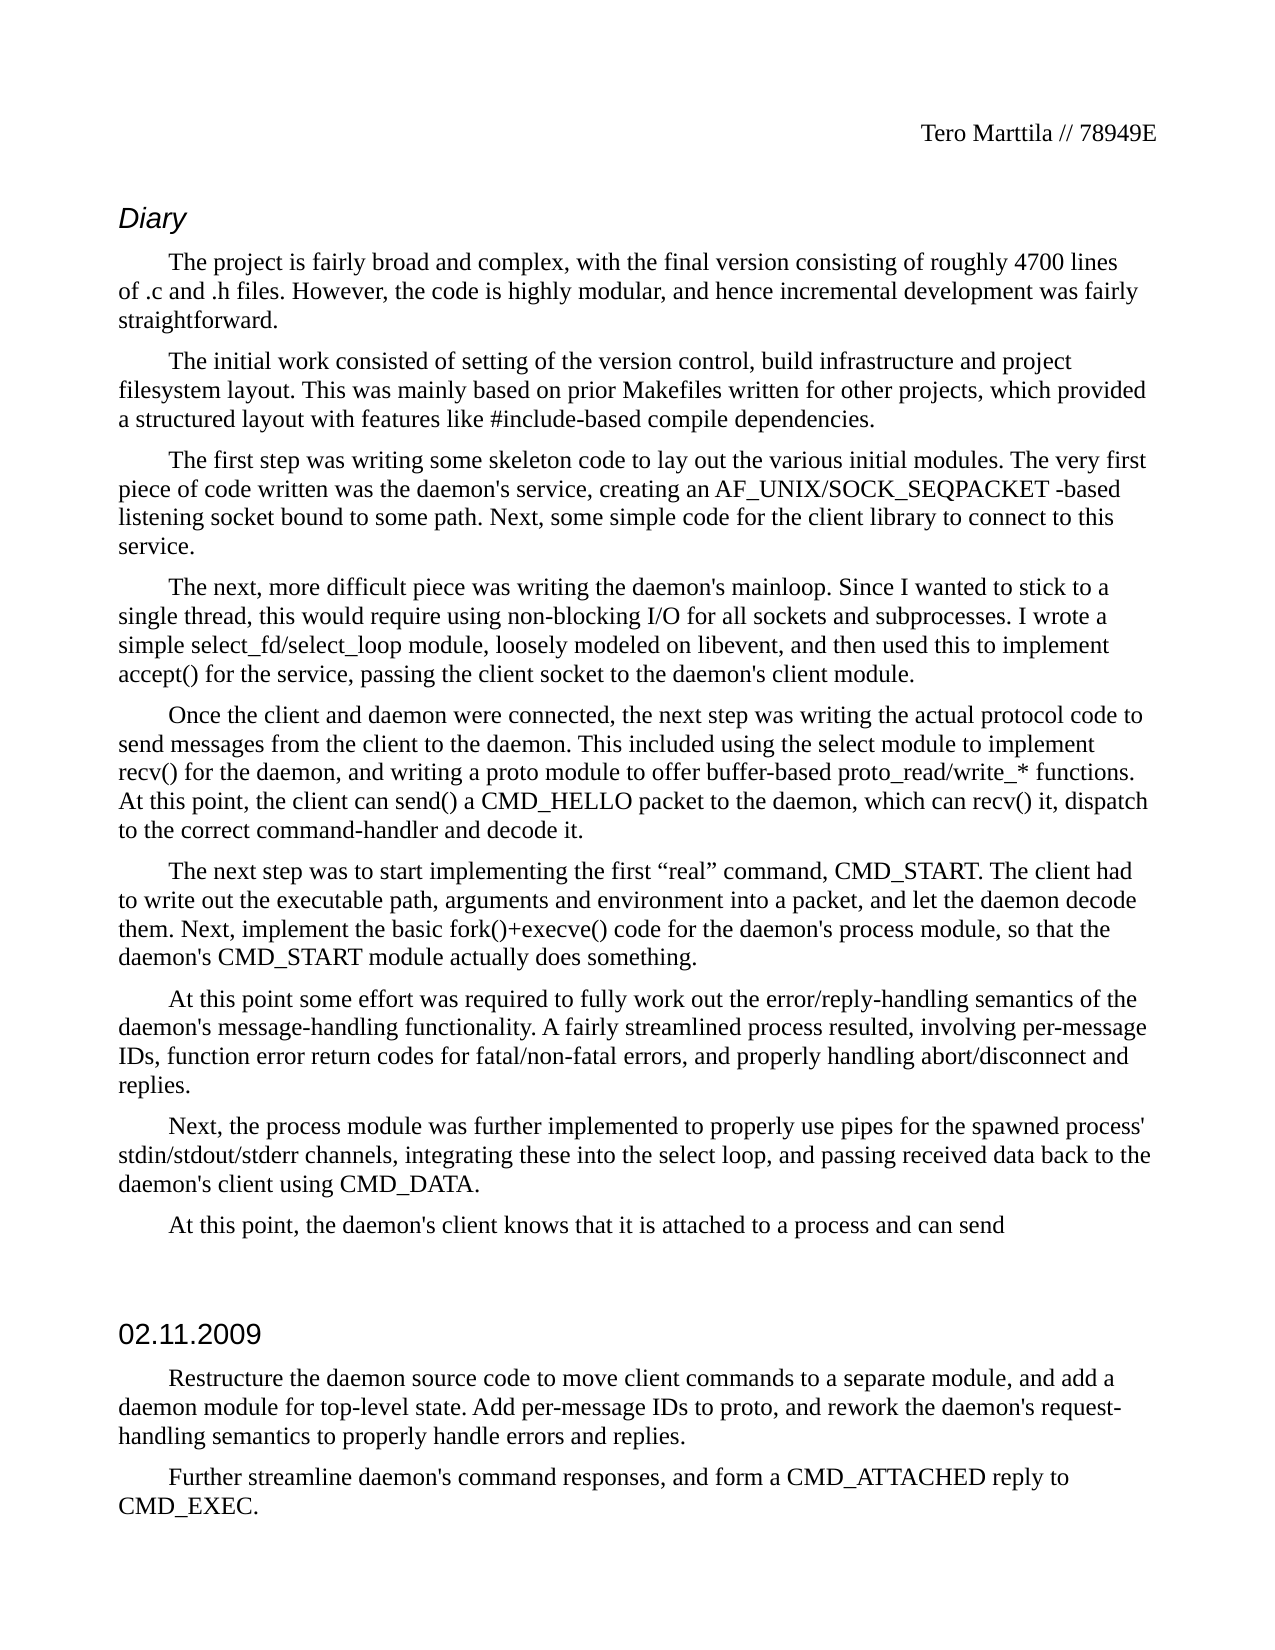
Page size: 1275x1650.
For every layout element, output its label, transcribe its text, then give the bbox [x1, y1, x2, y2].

text At this point some effort was required to fully work out the error/reply-handling semantics of the daemon's message-handling functionality. A fairly streamlined process resulted, involving per-message IDs, function error return codes for fatal/non-fatal errors, and properly handling abort/disconnect and replies. [118, 984, 1157, 1099]
text The first step was writing some skeleton code to lay out the various initial modules. The very first piece of code written was the daemon's service, creating an AF_UNIX/SOCK_SEQPACKET -based listening socket bound to some path. Next, some simple code for the client library to connect to this service. [118, 445, 1157, 560]
text Further streamline daemon's command responses, and form a CMD_ATTACHED reply to CMD_EXEC. [118, 1462, 1157, 1520]
text Next, the process module was further implemented to properly use pipes for the spawned process' stdin/stdout/stderr channels, integrating these into the select loop, and passing received data back to the daemon's client using CMD_DATA. [118, 1111, 1157, 1197]
text The next, more difficult piece was writing the daemon's mainloop. Since I wanted to stick to a single thread, this would require using non-blocking I/O for all sockets and subprocesses. I wrote a simple select_fd/select_loop module, loosely modeled on libevent, and then used this to implement accept() for the service, passing the client socket to the daemon's client module. [118, 572, 1157, 687]
text Once the client and daemon were connected, the next step was writing the actual protocol code to send messages from the client to the daemon. This included using the select module to implement recv() for the daemon, and writing a proto module to offer buffer-based proto_read/write_* functions. At this point, the client can send() a CMD_HELLO packet to the daemon, which can recv() it, dispatch to the correct command-handler and decode it. [118, 700, 1157, 844]
text The initial work consisted of setting of the version control, build infrastructure and project filesystem layout. This was mainly based on prior Makefiles written for other projects, which provided a structured layout with features like #include-based compile dependencies. [118, 346, 1157, 432]
text At this point, the daemon's client knows that it is attached to a process and can send [118, 1210, 1157, 1239]
subtitle Diary [118, 201, 1157, 235]
text The project is fairly broad and complex, with the final version consisting of roughly 4700 lines of .c and .h files. However, the code is highly modular, and hence incremental development was fairly straightforward. [118, 247, 1157, 334]
text The next step was to start implementing the first “real” command, CMD_START. The client had to write out the executable path, arguments and environment into a packet, and let the daemon decode them. Next, implement the basic fork()+execve() code for the daemon's process module, so that the daemon's CMD_START module actually does something. [118, 856, 1157, 971]
text Restructure the daemon source code to move client commands to a separate module, and add a daemon module for top-level state. Add per-message IDs to proto, and rework the daemon's request-handling semantics to properly handle errors and replies. [118, 1363, 1157, 1450]
subtitle 02.11.2009 [118, 1317, 1157, 1351]
